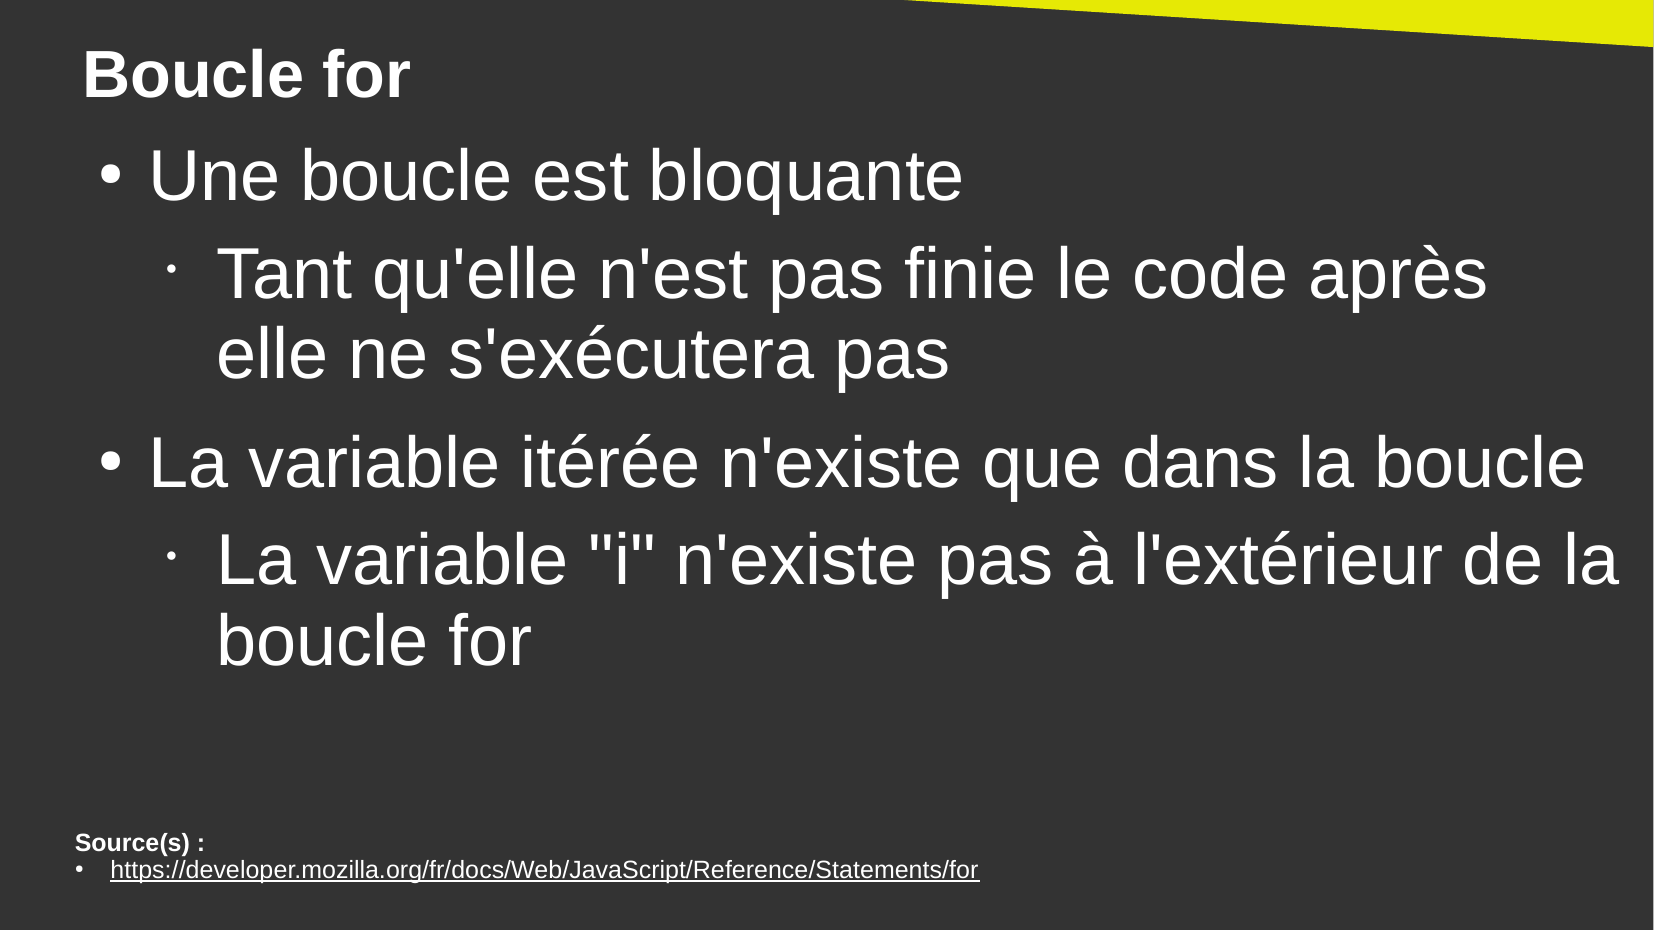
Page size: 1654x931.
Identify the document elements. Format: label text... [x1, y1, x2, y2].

title Boucle for [82, 37, 1571, 114]
list Une boucle est bloquante Tant qu'elle n'est pas finie le code après elle ne s'exécutera pas La variable itérée n'existe que dans la boucle La variable "i" n'existe pas à l'extérieur de la boucle for [80, 135, 1620, 745]
text_box Source(s) : https://developer.mozilla.org/fr/docs/Web/JavaScript/Reference/Statements/for [60, 820, 1583, 892]
text_box [904, 0, 1654, 48]
